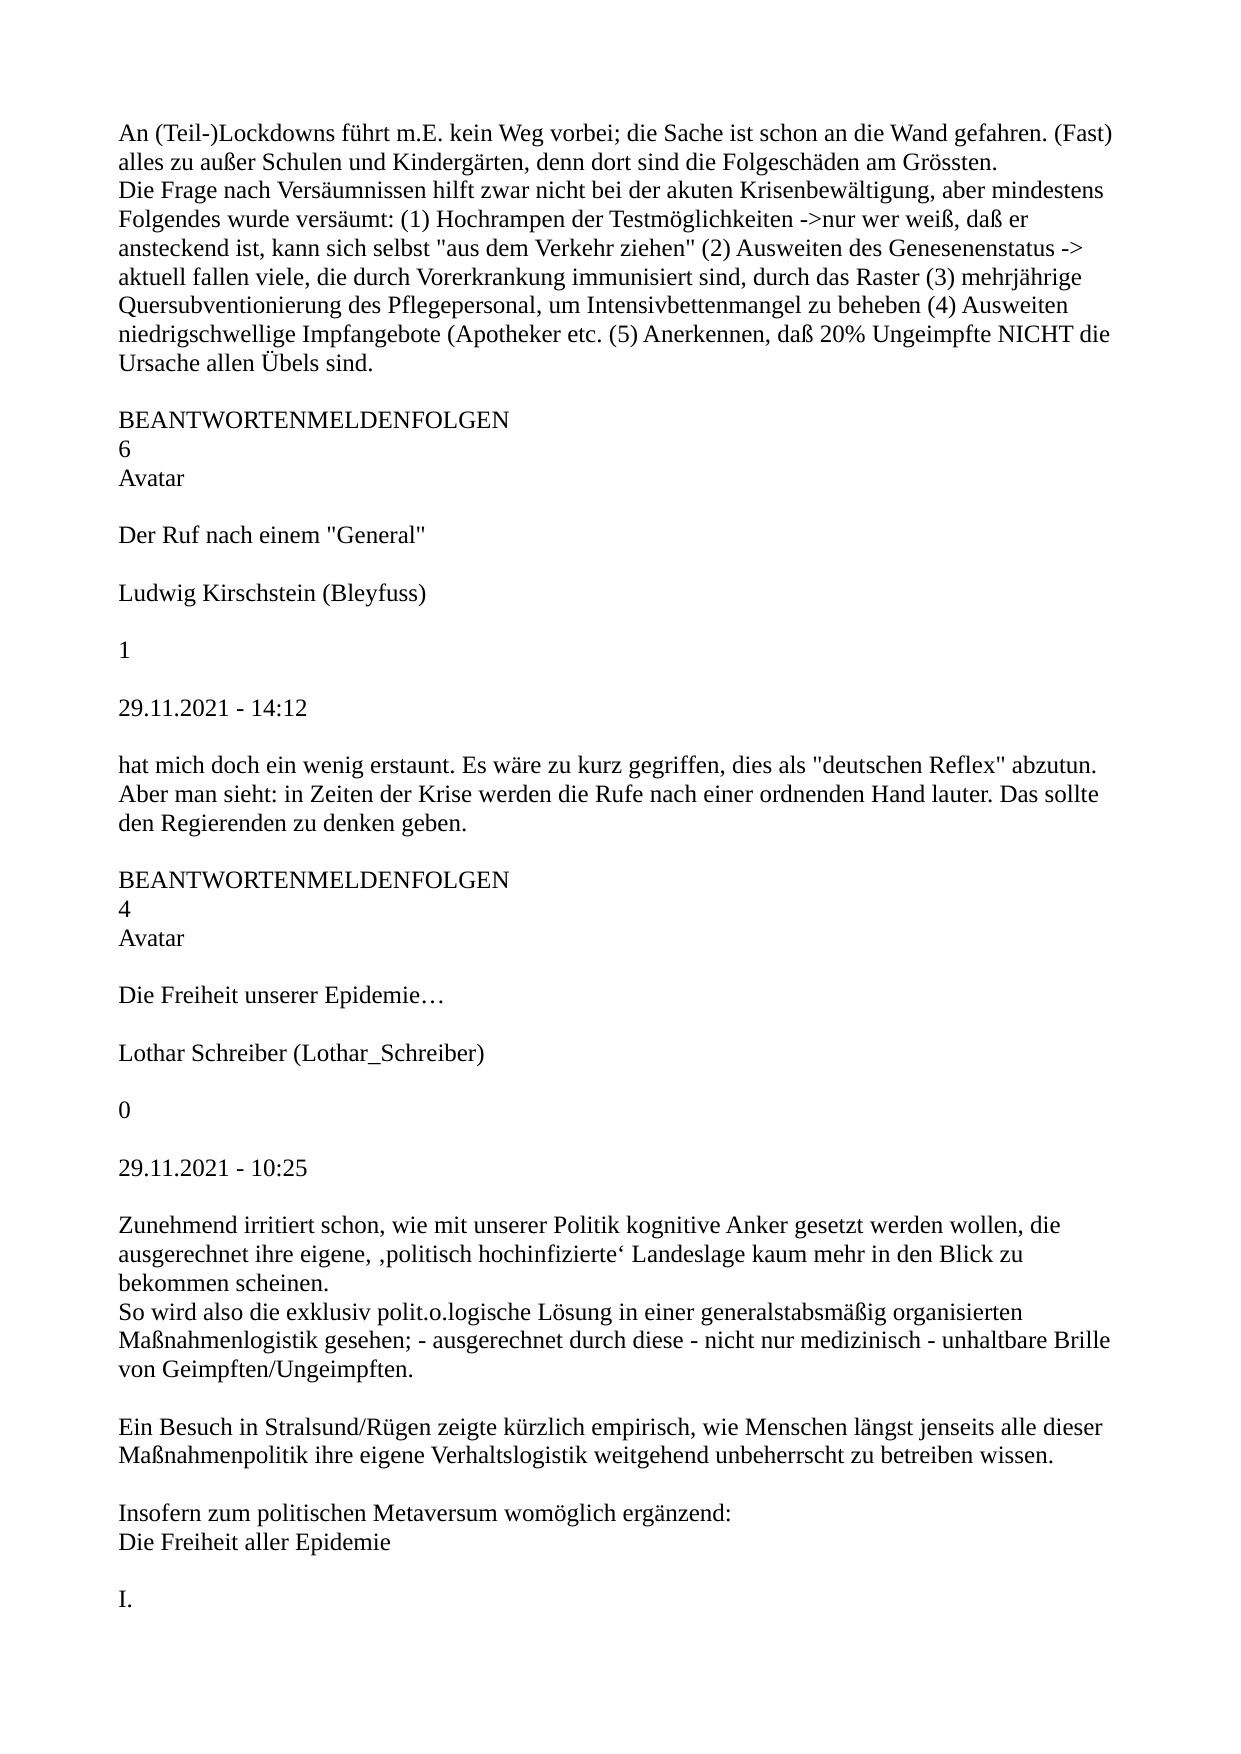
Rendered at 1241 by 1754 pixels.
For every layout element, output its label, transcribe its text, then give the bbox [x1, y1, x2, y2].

text 0 [118, 1096, 1122, 1124]
text Die Freiheit unserer Epidemie… [118, 981, 1122, 1009]
text Der Ruf nach einem "General" [118, 521, 1122, 549]
text So wird also die exklusiv polit.o.logische Lösung in einer generalstabsmäßig organisierten Maßnahmenlogistik gesehen; - ausgerechnet durch diese - nicht nur medizinisch - unhaltbare Brille von Geimpften/Ungeimpften. [118, 1297, 1122, 1383]
text Ein Besuch in Stralsund/Rügen zeigte kürzlich empirisch, wie Menschen längst jenseits alle dieser Maßnahmenpolitik ihre eigene Verhaltslogistik weitgehend unbeherrscht zu betreiben wissen. [118, 1412, 1122, 1469]
text hat mich doch ein wenig erstaunt. Es wäre zu kurz gegriffen, dies als "deutschen Reflex" abzutun. Aber man sieht: in Zeiten der Krise werden die Rufe nach einer ordnenden Hand lauter. Das sollte den Regierenden zu denken geben. [118, 751, 1122, 837]
text 29.11.2021 - 14:12 [118, 693, 1122, 722]
text BEANTWORTENMELDENFOLGEN [118, 406, 1122, 434]
text BEANTWORTENMELDENFOLGEN [118, 866, 1122, 894]
text 6 [118, 434, 1122, 463]
text Zunehmend irritiert schon, wie mit unserer Politik kognitive Anker gesetzt werden wollen, die ausgerechnet ihre eigene, ‚politisch hochinfizierte‘ Landeslage kaum mehr in den Blick zu bekommen scheinen. [118, 1211, 1122, 1297]
text Insofern zum politischen Metaversum womöglich ergänzend: [118, 1498, 1122, 1527]
text An (Teil-)Lockdowns führt m.E. kein Weg vorbei; die Sache ist schon an die Wand gefahren. (Fast) alles zu außer Schulen und Kindergärten, denn dort sind die Folgeschäden am Grössten. [118, 118, 1122, 176]
text Avatar [118, 463, 1122, 492]
text Lothar Schreiber (Lothar_Schreiber) [118, 1038, 1122, 1067]
text Avatar [118, 923, 1122, 952]
text 29.11.2021 - 10:25 [118, 1153, 1122, 1182]
text Ludwig Kirschstein (Bleyfuss) [118, 578, 1122, 607]
text Die Freiheit aller Epidemie [118, 1527, 1122, 1556]
text 1 [118, 636, 1122, 664]
text I. [118, 1584, 1122, 1613]
text 4 [118, 894, 1122, 923]
text Die Frage nach Versäumnissen hilft zwar nicht bei der akuten Krisenbewältigung, aber mindestens Folgendes wurde versäumt: (1) Hochrampen der Testmöglichkeiten ->nur wer weiß, daß er ansteckend ist, kann sich selbst "aus dem Verkehr ziehen" (2) Ausweiten des Genesenenstatus -> aktuell fallen viele, die durch Vorerkrankung immunisiert sind, durch das Raster (3) mehrjährige Quersubventionierung des Pflegepersonal, um Intensivbettenmangel zu beheben (4) Ausweiten niedrigschwellige Impfangebote (Apotheker etc. (5) Anerkennen, daß 20% Ungeimpfte NICHT die Ursache allen Übels sind. [118, 176, 1122, 377]
